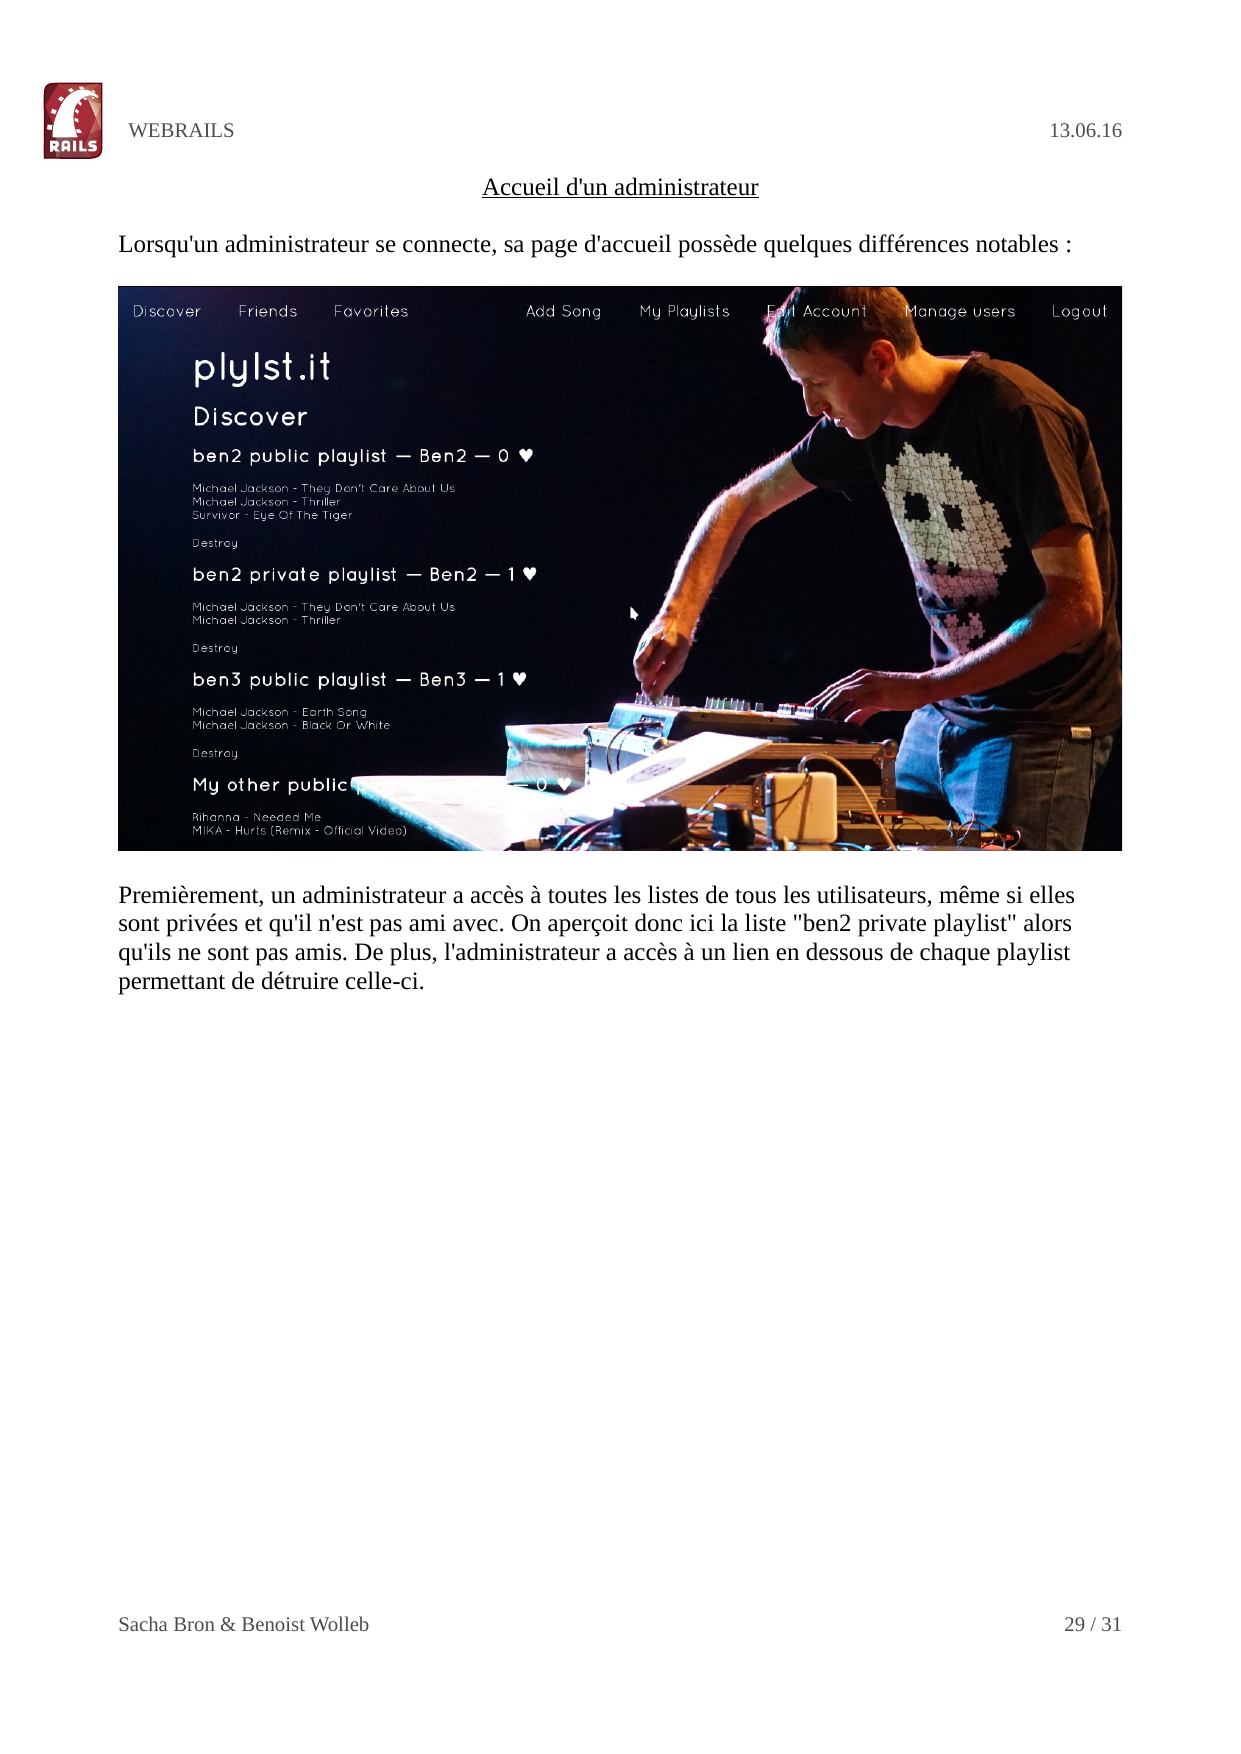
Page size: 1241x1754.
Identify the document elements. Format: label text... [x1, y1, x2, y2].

subtitle Accueil d'un administrateur [118, 172, 1122, 200]
text Premièrement, un administrateur a accès à toutes les listes de tous les utilisateurs, même si elles sont privées et qu'il n'est pas ami avec. On aperçoit donc ici la liste "ben2 private playlist" alors qu'ils ne sont pas amis. De plus, l'administrateur a accès à un lien en dessous de chaque playlist permettant de détruire celle-ci. [118, 880, 1122, 995]
text Lorsqu'un administrateur se connecte, sa page d'accueil possède quelques différences notables : [118, 229, 1122, 258]
picture [118, 286, 1123, 851]
